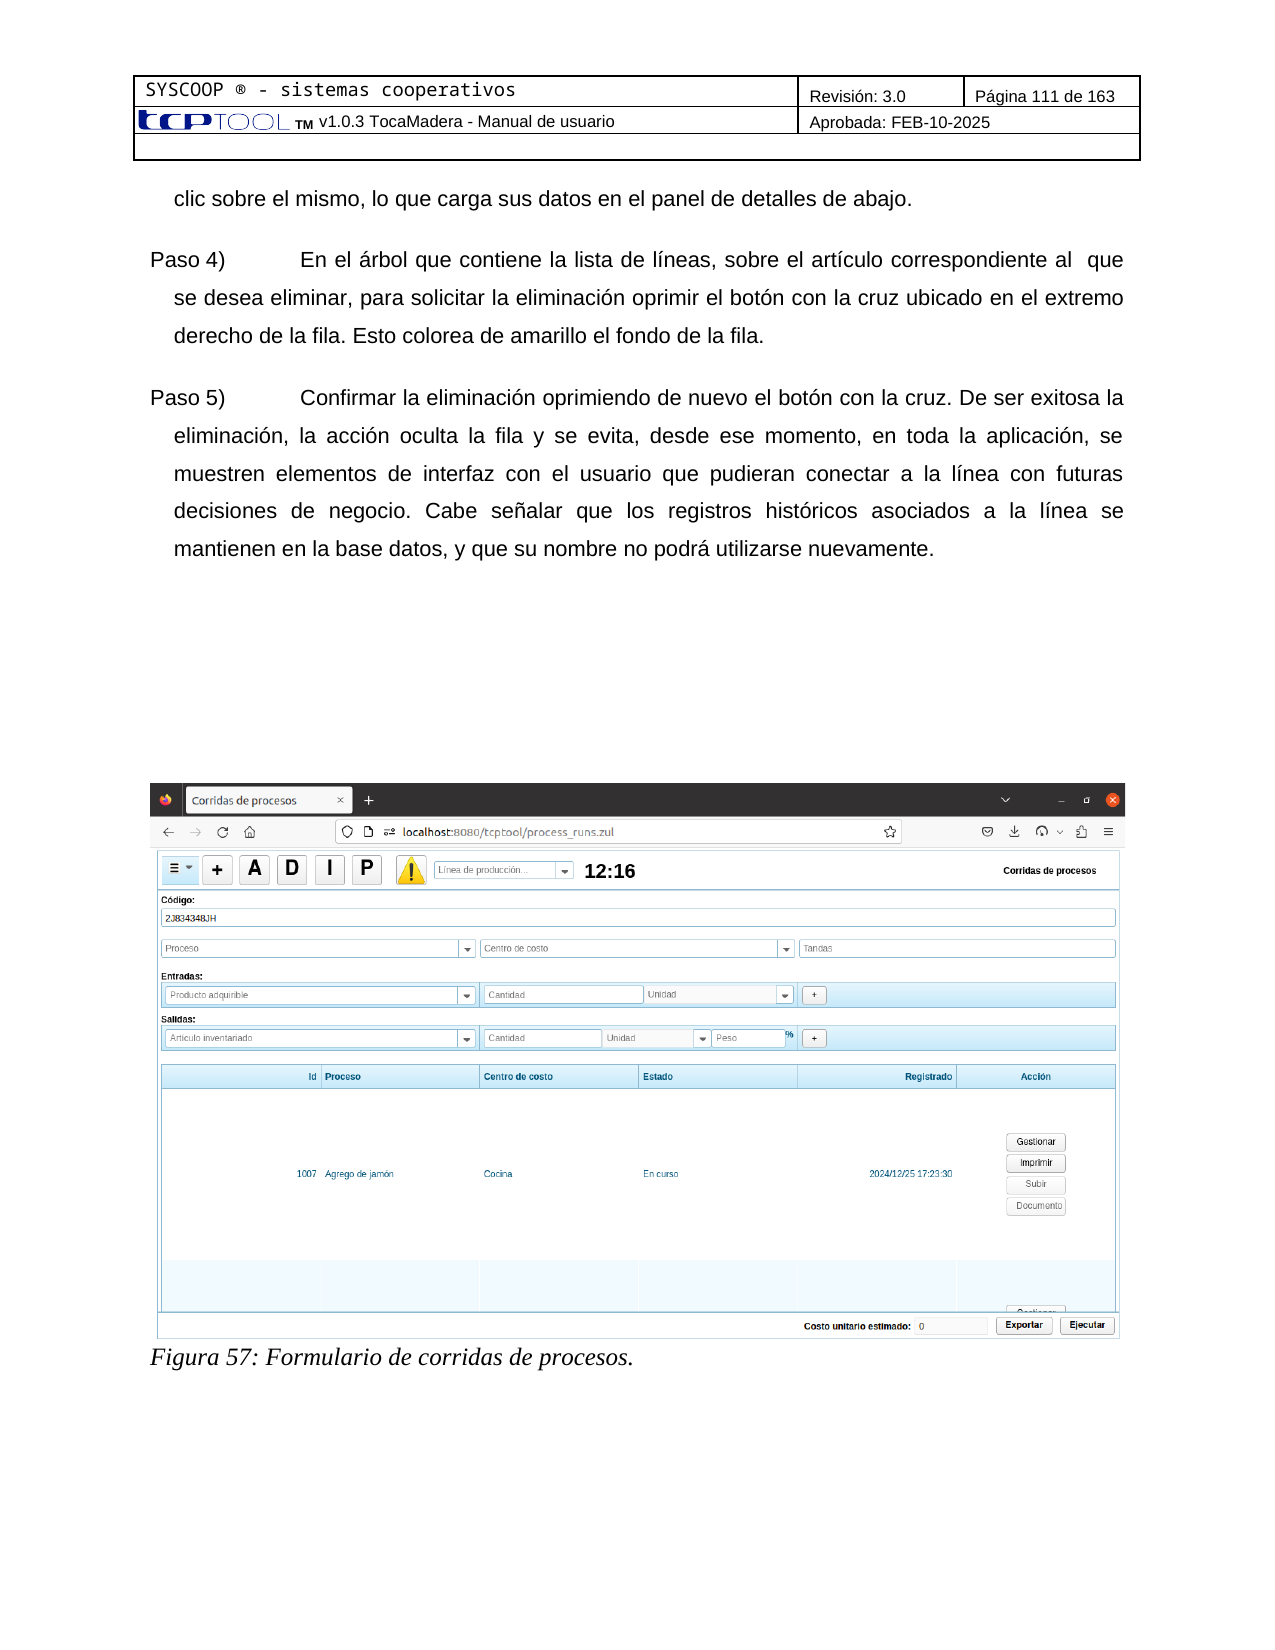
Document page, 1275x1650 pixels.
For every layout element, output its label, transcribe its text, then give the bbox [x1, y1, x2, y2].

list Confirmar la eliminación oprimiendo de nuevo el botón con la cruz. De ser exitosa la eliminación, la acción oculta la fila y se evita, desde ese momento, en toda la aplicación, se muestren elementos de interfaz con el usuario que pudieran conectar a la línea con futuras decisiones de negocio. Cabe señalar que los registros históricos asociados a la línea se mantienen en la base datos, y que su nombre no podrá utilizarse nuevamente. [150, 385, 1125, 561]
list En el árbol que contiene la lista de líneas, sobre el artículo correspondiente al que se desea eliminar, para solicitar la eliminación oprimir el botón con la cruz ubicado en el extremo derecho de la fila. Esto colorea de amarillo el fondo de la fila. [150, 247, 1125, 348]
picture [150, 783, 1125, 1342]
list clic sobre el mismo, lo que carga sus datos en el panel de detalles de abajo. [150, 186, 1125, 211]
picture [138, 110, 290, 130]
text Figura 57: Formulario de corridas de procesos. [150, 1342, 1125, 1371]
